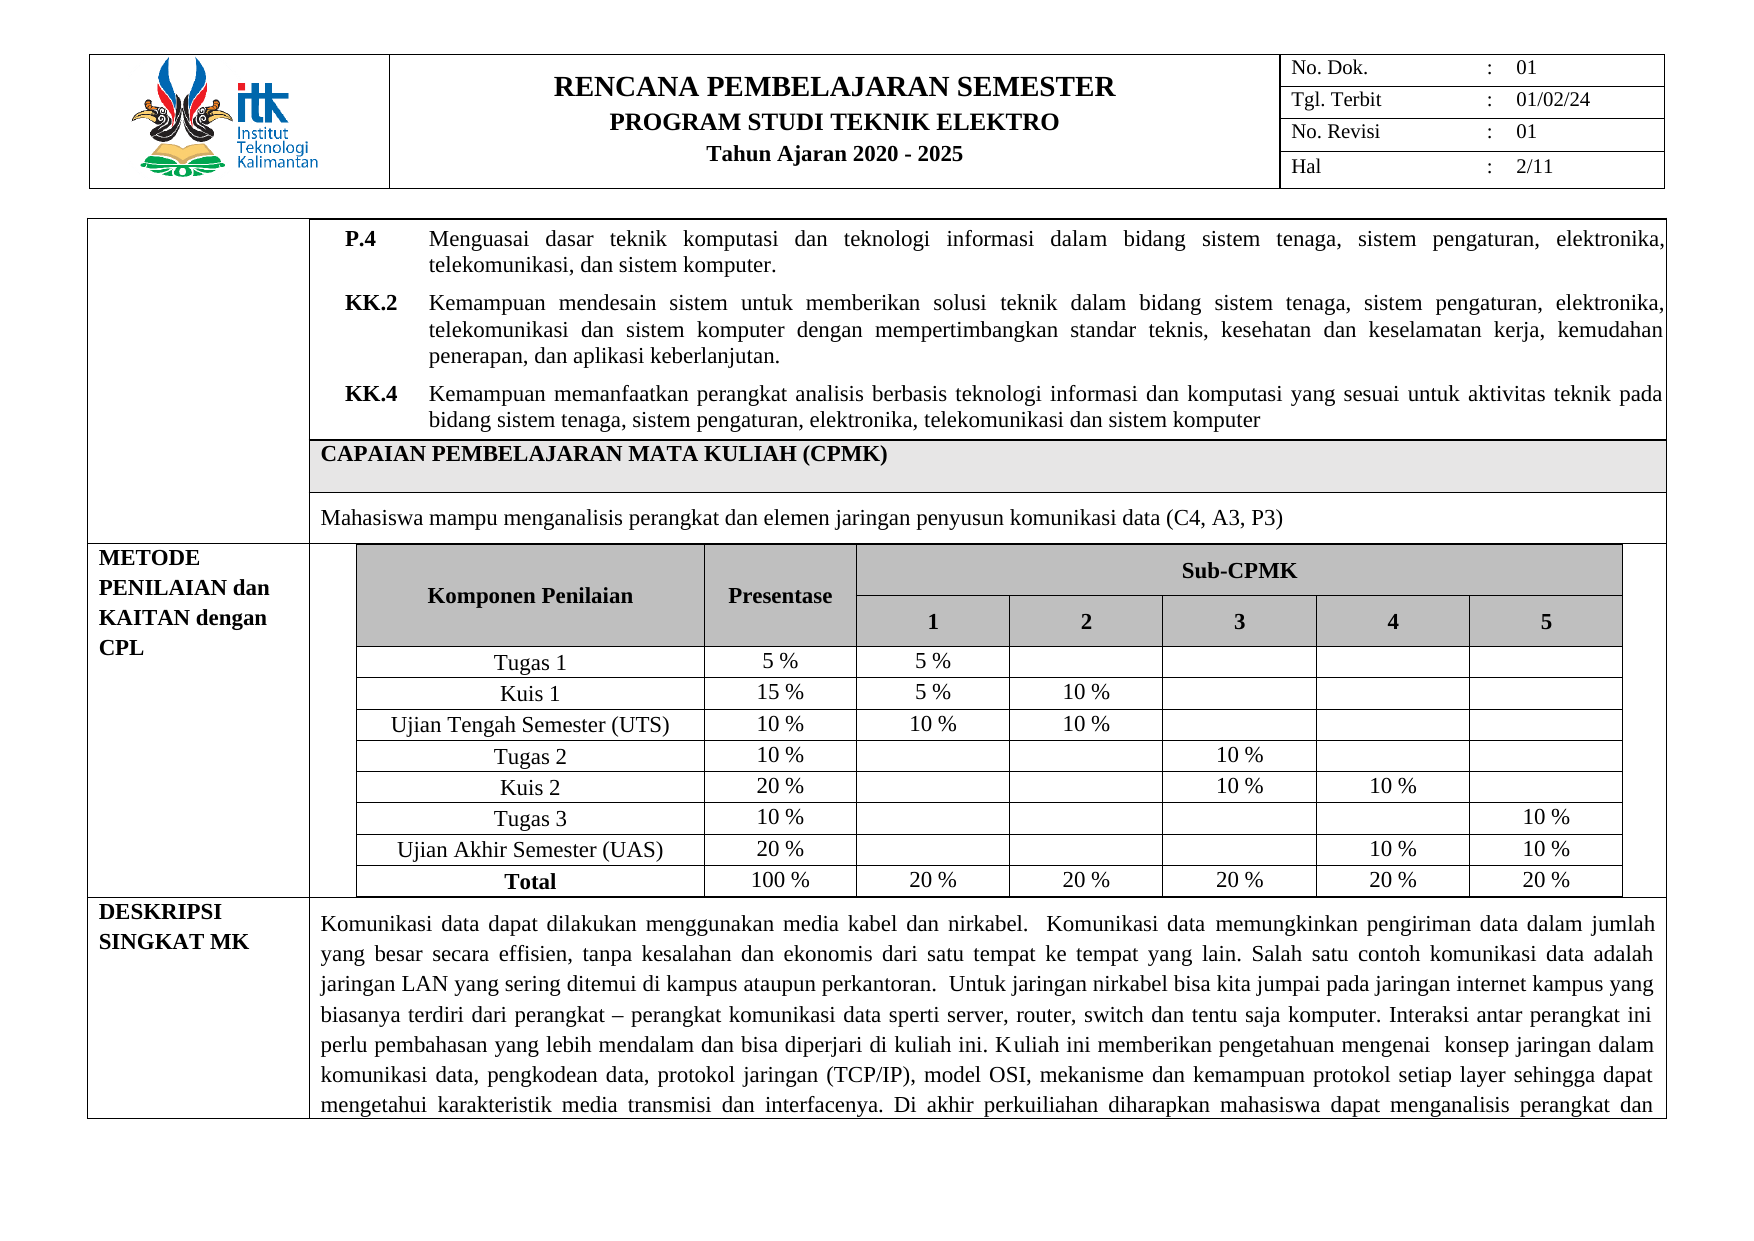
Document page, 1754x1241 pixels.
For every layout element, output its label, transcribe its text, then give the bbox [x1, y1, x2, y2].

table_cell 5 % [857, 678, 1009, 708]
table_cell [1163, 710, 1316, 740]
table_cell 5 [1470, 596, 1622, 646]
table_cell 10 % [1163, 772, 1316, 802]
table_cell [1010, 741, 1162, 771]
table_cell 20 % [1163, 866, 1316, 896]
table_cell [310, 544, 356, 897]
table_cell [1163, 803, 1316, 833]
table_cell [857, 741, 1009, 771]
table_cell DESKRIPSI SINGKAT MK [88, 898, 309, 1118]
table_cell 10 % [857, 710, 1009, 740]
table_cell 10 % [1470, 803, 1622, 833]
table_cell [1010, 803, 1162, 833]
table_cell [1317, 678, 1469, 708]
table_cell 10 % [1163, 741, 1316, 771]
table_header Presentase [705, 545, 856, 646]
table_cell [857, 803, 1009, 833]
table_cell [310, 220, 320, 438]
table_cell 1 [857, 596, 1009, 646]
table_cell [1010, 835, 1162, 865]
table_cell Kemampuan memanfaatkan perangkat analisis berbasis teknologi informasi dan komputasi yang sesuai untuk aktivitas teknik pada bidang sistem tenaga, sistem pengaturan, elektronika, telekomunikasi dan sistem komputer [404, 374, 1666, 438]
table_cell KK.4 [320, 374, 404, 438]
table_cell CAPAIAN PEMBELAJARAN MATA KULIAH (CPMK) [310, 441, 1666, 492]
table_cell Kuis 2 [357, 772, 704, 802]
table_cell 10 % [1010, 678, 1162, 708]
table_cell P.4 [320, 220, 404, 284]
table_cell [857, 835, 1009, 865]
table_cell [1010, 772, 1162, 802]
table_cell 4 [1317, 596, 1469, 646]
table_cell 5 % [857, 647, 1009, 677]
table_cell [1317, 647, 1469, 677]
picture [127, 55, 322, 181]
table_cell Ujian Akhir Semester (UAS) [357, 835, 704, 865]
table_cell Menguasai dasar teknik komputasi dan teknologi informasi dalam bidang sistem tenaga, sistem pengaturan, elektronika, telekomunikasi, dan sistem komputer. [404, 220, 1666, 284]
table_header Sub-CPMK [857, 545, 1622, 595]
table_cell Tugas 3 [357, 803, 704, 833]
table_cell 2 [1010, 596, 1162, 646]
table_cell [1470, 678, 1622, 708]
table_cell 20 % [857, 866, 1009, 896]
table_cell 10 % [1470, 835, 1622, 865]
table_cell 10 % [1317, 772, 1469, 802]
table_cell [1317, 803, 1469, 833]
table_cell 5 % [705, 647, 856, 677]
table_cell [1163, 835, 1316, 865]
table_cell 100 % [705, 866, 856, 896]
table_cell 10 % [1317, 835, 1469, 865]
table_cell 20 % [705, 835, 856, 865]
table_cell [1163, 678, 1316, 708]
table_cell 20 % [1010, 866, 1162, 896]
table_cell 10 % [705, 803, 856, 833]
table_cell Komunikasi data dapat dilakukan menggunakan media kabel dan nirkabel. Komunikasi data memungkinkan pengiriman data dalam jumlah yang besar secara effisien, tanpa kesalahan dan ekonomis dari satu tempat ke tempat yang lain. Salah satu contoh komunikasi data adalah jaringan LAN yang sering ditemui di kampus ataupun perkantoran. Untuk jaringan nirkabel bisa kita jumpai pada jaringan internet kampus yang biasanya terdiri dari perangkat – perangkat komunikasi data sperti server, router, switch dan tentu saja komputer. Interaksi antar perangkat ini perlu pembahasan yang lebih mendalam dan bisa diperjari di kuliah ini. Kuliah ini memberikan pengetahuan mengenai konsep jaringan dalam komunikasi data, pengkodean data, protokol jaringan (TCP/IP), model OSI, mekanisme dan kemampuan protokol setiap layer sehingga dapat mengetahui karakteristik media transmisi dan interfacenya. Di akhir perkuiliahan diharapkan mahasiswa dapat menganalisis perangkat dan [310, 898, 1666, 1118]
table_cell 10 % [705, 741, 856, 771]
table_cell Tugas 2 [357, 741, 704, 771]
table_cell 10 % [705, 710, 856, 740]
table_cell METODE PENILAIAN dan KAITAN dengan CPL [88, 544, 309, 897]
table_cell 20 % [1317, 866, 1469, 896]
table_cell 3 [1163, 596, 1316, 646]
table_cell [857, 772, 1009, 802]
table_cell [1317, 741, 1469, 771]
table_cell [1623, 544, 1666, 897]
table_cell [1010, 647, 1162, 677]
table_cell Total [357, 866, 704, 896]
table_cell 20 % [705, 772, 856, 802]
table_cell 10 % [1010, 710, 1162, 740]
table_header Komponen Penilaian [357, 545, 704, 646]
table_cell Kemampuan mendesain sistem untuk memberikan solusi teknik dalam bidang sistem tenaga, sistem pengaturan, elektronika, telekomunikasi dan sistem komputer dengan mempertimbangkan standar teknis, kesehatan dan keselamatan kerja, kemudahan penerapan, dan aplikasi keberlanjutan. [404, 284, 1666, 374]
table_cell KK.2 [320, 284, 404, 374]
table_cell [1470, 772, 1622, 802]
table_cell [1163, 647, 1316, 677]
table_cell Tugas 1 [357, 647, 704, 677]
table_cell 15 % [705, 678, 856, 708]
table_cell [1470, 647, 1622, 677]
table_cell [1470, 741, 1622, 771]
table_cell Ujian Tengah Semester (UTS) [357, 710, 704, 740]
table_cell [1317, 710, 1469, 740]
table_cell 20 % [1470, 866, 1622, 896]
table_cell [1470, 710, 1622, 740]
table_cell Kuis 1 [357, 678, 704, 708]
table_cell Mahasiswa mampu menganalisis perangkat dan elemen jaringan penyusun komunikasi data (C4, A3, P3) [310, 493, 1666, 543]
